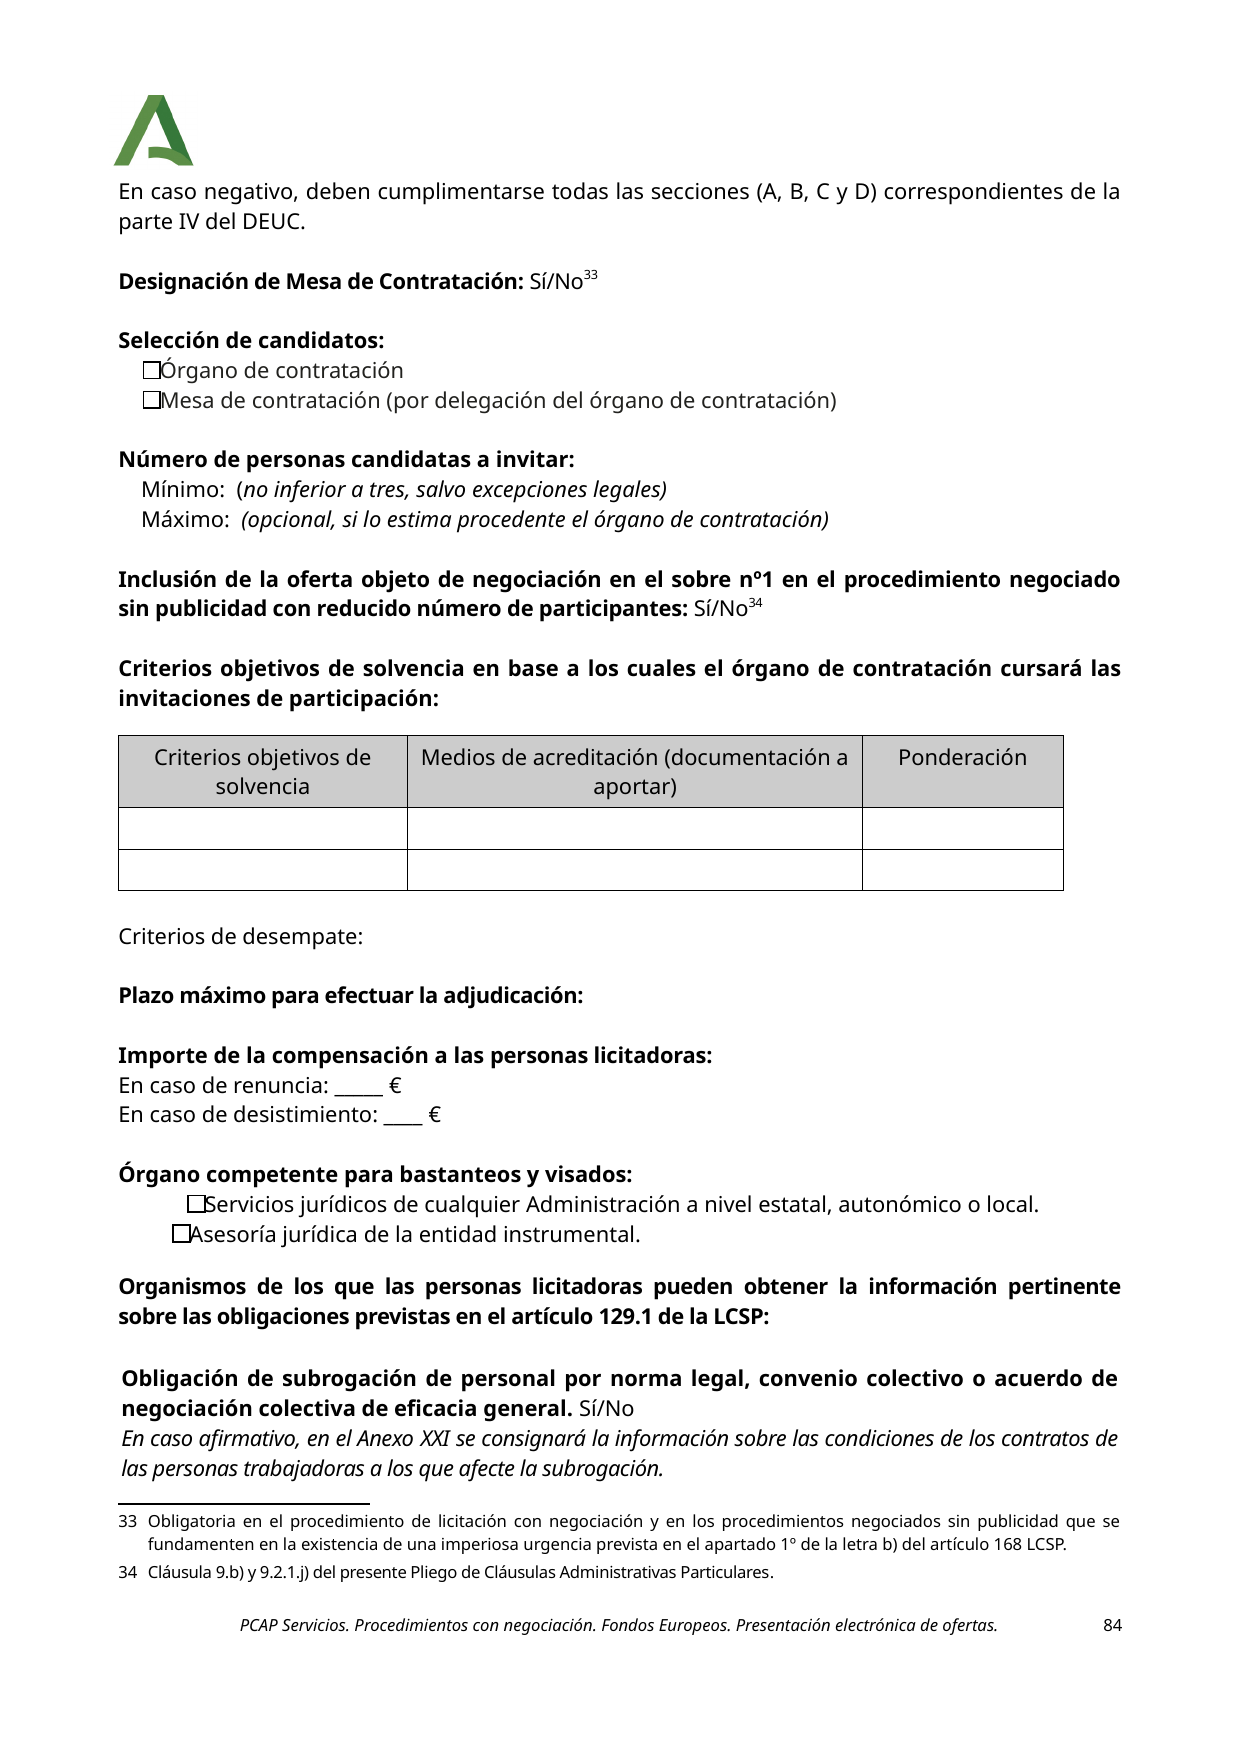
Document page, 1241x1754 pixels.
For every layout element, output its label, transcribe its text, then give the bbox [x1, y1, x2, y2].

text Número de personas candidatas a invitar: [118, 444, 1122, 474]
text En caso afirmativo, en el Anexo XXI se consignará la información sobre las condiciones de los contratos de las personas trabajadoras a los que afecte la subrogación. [118, 1423, 1122, 1486]
text Obligatoria en el procedimiento de licitación con negociación y en los procedimientos negociados sin publicidad que se fundamenten en la existencia de una imperiosa urgencia prevista en el apartado 1º de la letra b) del artículo 168 LCSP. [118, 1509, 1122, 1555]
text En caso de renuncia: _____ € [118, 1070, 1122, 1099]
text Criterios de desempate: [118, 921, 1122, 951]
table_cell [863, 808, 1063, 849]
table_header Ponderación [863, 736, 1063, 807]
text Designación de Mesa de Contratación: Sí/No [118, 266, 1122, 296]
text Máximo: (opcional, si lo estima procedente el órgano de contratación) [118, 504, 1116, 534]
text Organismos de los que las personas licitadoras pueden obtener la información pertinente sobre las obligaciones previstas en el artículo 129.1 de la LCSP: [118, 1271, 1122, 1331]
text Órgano de contratación [142, 355, 1122, 385]
text Plazo máximo para efectuar la adjudicación: [118, 980, 1122, 1010]
text Selección de candidatos: [118, 325, 1122, 355]
text En caso negativo, deben cumplimentarse todas las secciones (A, B, C y D) correspondientes de la parte IV del DEUC. [118, 176, 1122, 236]
text Inclusión de la oferta objeto de negociación en el sobre nº1 en el procedimiento negociado sin publicidad con reducido número de participantes: Sí/No [118, 564, 1122, 623]
table_cell [863, 850, 1063, 890]
text Asesoría jurídica de la entidad instrumental. [171, 1219, 1122, 1248]
table_cell [408, 808, 862, 849]
text En caso de desistimiento: ____ € [118, 1099, 1122, 1129]
text Órgano competente para bastanteos y visados: [118, 1159, 1122, 1189]
table_header Medios de acreditación (documentación a aportar) [408, 736, 862, 807]
text Obligación de subrogación de personal por norma legal, convenio colectivo o acuerdo de negociación colectiva de eficacia general. Sí/No [118, 1361, 1122, 1423]
table_header Criterios objetivos de solvencia [119, 736, 407, 807]
table_cell [119, 808, 407, 849]
text Importe de la compensación a las personas licitadoras: [118, 1040, 1122, 1070]
table_cell [119, 850, 407, 890]
text Mesa de contratación (por delegación del órgano de contratación) [142, 385, 1122, 415]
table_cell [408, 850, 862, 890]
text Servicios jurídicos de cualquier Administración a nivel estatal, autonómico o local. [118, 1189, 1122, 1219]
picture [109, 91, 198, 170]
text Cláusula 9.b) y 9.2.1.j) del presente Pliego de Cláusulas Administrativas Particulares. [118, 1561, 1122, 1584]
text Mínimo: (no inferior a tres, salvo excepciones legales) [118, 474, 1116, 504]
text Criterios objetivos de solvencia en base a los cuales el órgano de contratación cursará las invitaciones de participación: [118, 653, 1122, 713]
